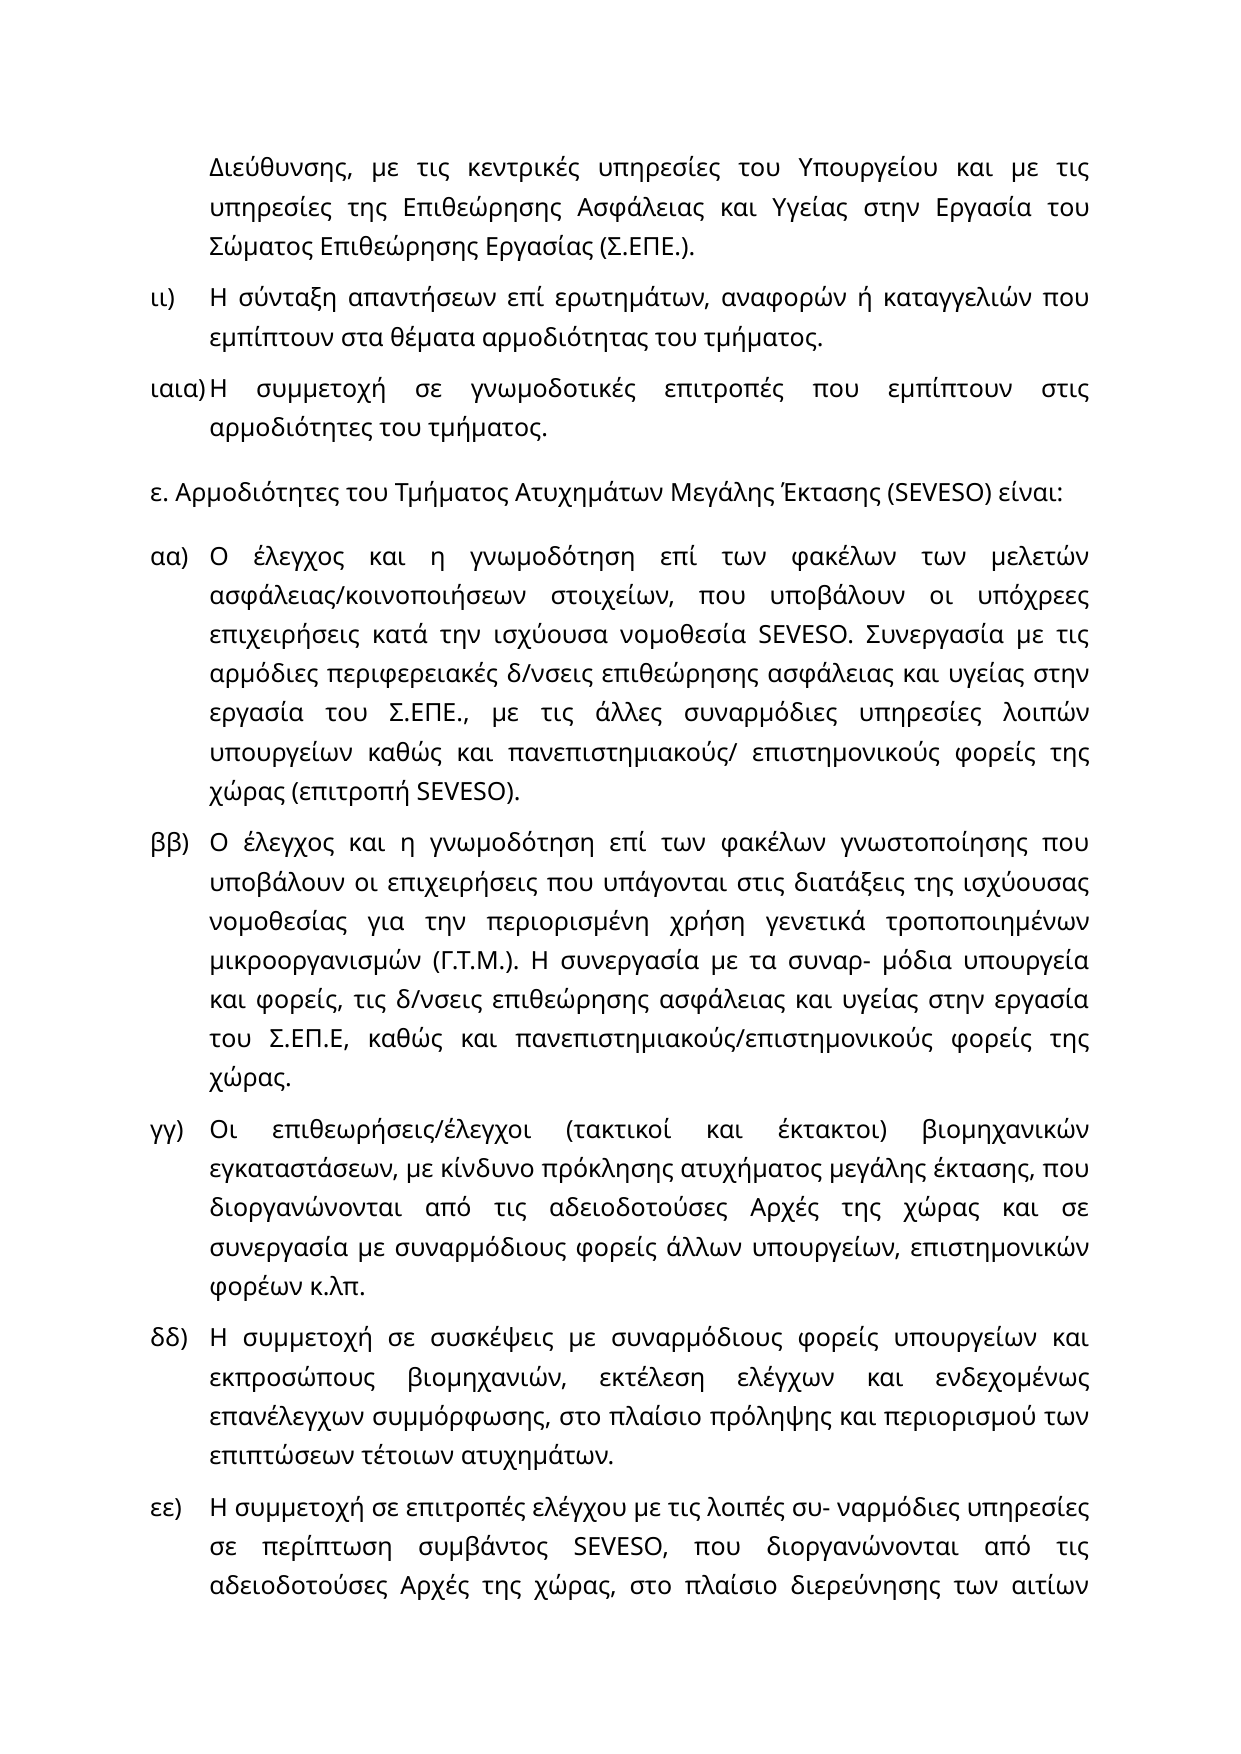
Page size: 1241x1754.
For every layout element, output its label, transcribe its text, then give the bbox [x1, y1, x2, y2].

text ε. Αρμοδιότητες του Τμήματος Ατυχημάτων Μεγάλης Έκτασης (SEVESO) είναι: [150, 474, 1090, 508]
list γγ) Οι επιθεωρήσεις/έλεγχοι (τακτικοί και έκτακτοι) βιομηχανικών εγκαταστάσεων, με κίνδυνο πρόκλησης ατυχήματος μεγάλης έκτασης, που διοργανώνονται από τις αδειοδοτούσες Αρχές της χώρας και σε συνεργασία με συναρμόδιους φορείς άλλων υπουργείων, επιστημονικών φορέων κ.λπ. [150, 1112, 1090, 1302]
list αα) Ο έλεγχος και η γνωμοδότηση επί των φακέλων των μελετών ασφάλειας/κοινοποιήσεων στοιχείων, που υποβάλουν οι υπόχρεες επιχειρήσεις κατά την ισχύουσα νομοθεσία SEVESO. Συνεργασία με τις αρμόδιες περιφερειακές δ/νσεις επιθεώρησης ασφάλειας και υγείας στην εργασία του Σ.ΕΠΕ., με τις άλλες συναρμόδιες υπηρεσίες λοιπών υπουργείων καθώς και πανεπιστημιακούς/ επιστημονικούς φορείς της χώρας (επιτροπή SEVESO). [150, 538, 1090, 807]
list ιι) Η σύνταξη απαντήσεων επί ερωτημάτων, αναφορών ή καταγγελιών που εμπίπτουν στα θέματα αρμοδιότητας του τμήματος. [150, 280, 1090, 353]
list ιαια) Η συμμετοχή σε γνωμοδοτικές επιτροπές που εμπίπτουν στις αρμοδιότητες του τμήματος. [150, 371, 1090, 444]
list Διεύθυνσης, με τις κεντρικές υπηρεσίες του Υπουργείου και με τις υπηρεσίες της Επιθεώρησης Ασφάλειας και Υγείας στην Εργασία του Σώματος Επιθεώρησης Εργασίας (Σ.ΕΠΕ.). [150, 150, 1090, 262]
list εε) Η συμμετοχή σε επιτροπές ελέγχου με τις λοιπές συ- ναρμόδιες υπηρεσίες σε περίπτωση συμβάντος SEVESO, που διοργανώνονται από τις αδειοδοτούσες Αρχές της χώρας, στο πλαίσιο διερεύνησης των αιτίων [150, 1489, 1090, 1602]
list δδ) Η συμμετοχή σε συσκέψεις με συναρμόδιους φορείς υπουργείων και εκπροσώπους βιομηχανιών, εκτέλεση ελέγχων και ενδεχομένως επανέλεγχων συμμόρφωσης, στο πλαίσιο πρόληψης και περιορισμού των επιπτώσεων τέτοιων ατυχημάτων. [150, 1320, 1090, 1472]
list ββ) Ο έλεγχος και η γνωμοδότηση επί των φακέλων γνωστοποίησης που υποβάλουν οι επιχειρήσεις που υπάγονται στις διατάξεις της ισχύουσας νομοθεσίας για την περιορισμένη χρήση γενετικά τροποποιημένων μικροοργανισμών (Γ.Τ.Μ.). Η συνεργασία με τα συναρ- μόδια υπουργεία και φορείς, τις δ/νσεις επιθεώρησης ασφάλειας και υγείας στην εργασία του Σ.ΕΠ.Ε, καθώς και πανεπιστημιακούς/επιστημονικούς φορείς της χώρας. [150, 825, 1090, 1094]
